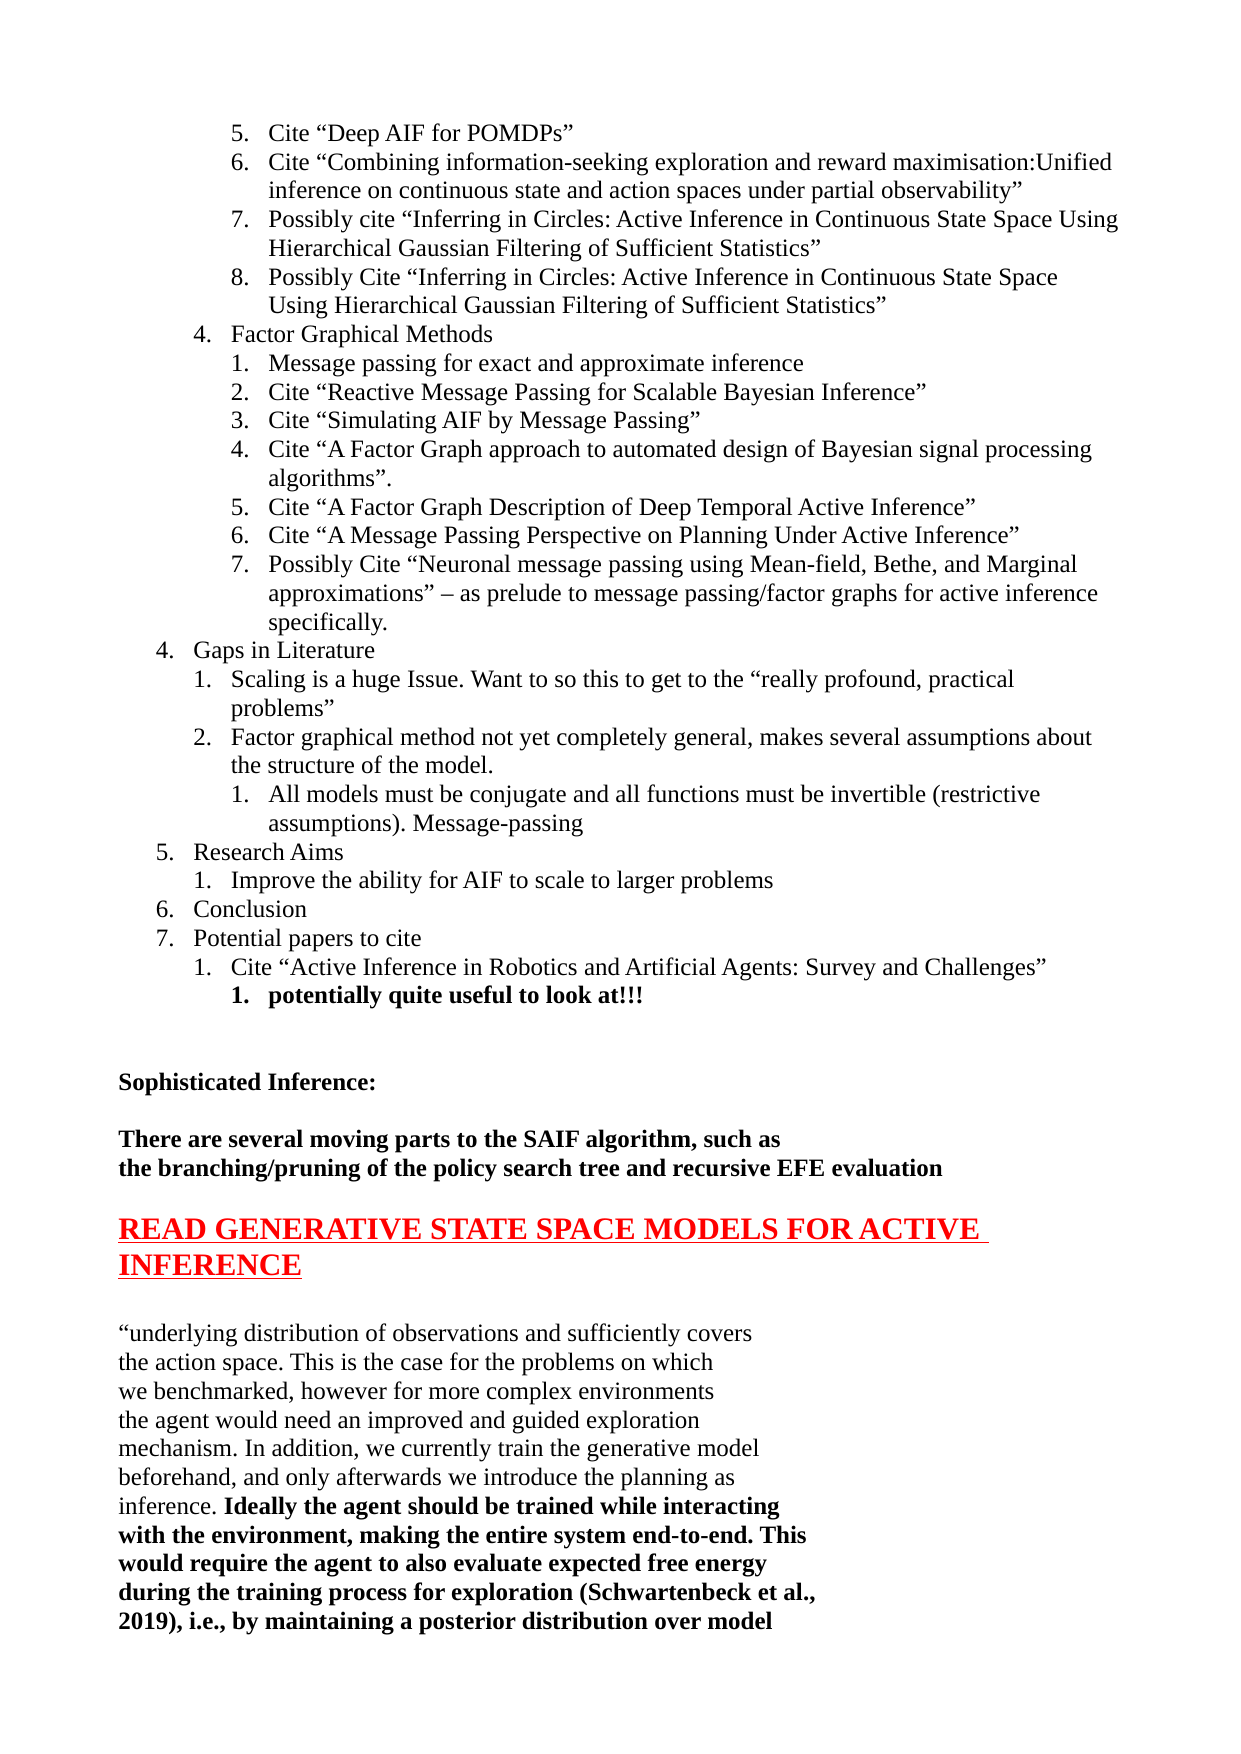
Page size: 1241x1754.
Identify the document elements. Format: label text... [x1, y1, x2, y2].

text inference. Ideally the agent should be trained while interacting [118, 1491, 1122, 1520]
list Cite “A Message Passing Perspective on Planning Under Active Inference” [231, 521, 1122, 549]
text There are several moving parts to the SAIF algorithm, such as [118, 1124, 1122, 1153]
list Factor graphical method not yet completely general, makes several assumptions about the structure of the model. [193, 722, 1122, 779]
text beforehand, and only afterwards we introduce the planning as [118, 1462, 1122, 1491]
list Message passing for exact and approximate inference [231, 348, 1122, 377]
list Possibly Cite “Neuronal message passing using Mean-field, Bethe, and Marginal approximations” – as prelude to message passing/factor graphs for active inference specifically. [231, 549, 1122, 636]
text would require the agent to also evaluate expected free energy [118, 1548, 1122, 1577]
text the branching/pruning of the policy search tree and recursive EFE evaluation [118, 1153, 1122, 1182]
text READ GENERATIVE STATE SPACE MODELS FOR ACTIVE INFERENCE [118, 1211, 1122, 1282]
list Conclusion [156, 894, 1122, 923]
text mechanism. In addition, we currently train the generative model [118, 1433, 1122, 1462]
text we benchmarked, however for more complex environments [118, 1376, 1122, 1405]
list Scaling is a huge Issue. Want to so this to get to the “really profound, practical problems” [193, 664, 1122, 722]
list Cite “Combining information-seeking exploration and reward maximisation:Unified inference on continuous state and action spaces under partial observability” [231, 147, 1122, 204]
list Cite “A Factor Graph Description of Deep Temporal Active Inference” [231, 492, 1122, 521]
list Cite “Simulating AIF by Message Passing” [231, 406, 1122, 434]
list Cite “Active Inference in Robotics and Artificial Agents: Survey and Challenges” [193, 952, 1122, 981]
text 2019), i.e., by maintaining a posterior distribution over model [118, 1606, 1122, 1635]
text with the environment, making the entire system end-to-end. This [118, 1520, 1122, 1548]
text during the training process for exploration (Schwartenbeck et al., [118, 1577, 1122, 1606]
text the agent would need an improved and guided exploration [118, 1405, 1122, 1433]
text the action space. This is the case for the problems on which [118, 1347, 1122, 1376]
list Potential papers to cite [156, 923, 1122, 952]
list potentially quite useful to look at!!! [231, 981, 1122, 1009]
list All models must be conjugate and all functions must be invertible (restrictive assumptions). Message-passing [231, 779, 1122, 837]
list Research Aims [156, 837, 1122, 866]
list Gaps in Literature [156, 636, 1122, 664]
list Cite “A Factor Graph approach to automated design of Bayesian signal processing algorithms”. [231, 434, 1122, 492]
list Possibly cite “Inferring in Circles: Active Inference in Continuous State Space Using Hierarchical Gaussian Filtering of Sufficient Statistics” [231, 204, 1122, 262]
list Factor Graphical Methods [193, 319, 1122, 348]
list Cite “Reactive Message Passing for Scalable Bayesian Inference” [231, 377, 1122, 406]
list Possibly Cite “Inferring in Circles: Active Inference in Continuous State Space Using Hierarchical Gaussian Filtering of Sufficient Statistics” [231, 262, 1122, 319]
text “underlying distribution of observations and sufficiently covers [118, 1318, 1122, 1347]
text Sophisticated Inference: [118, 1067, 1122, 1096]
list Cite “Deep AIF for POMDPs” [231, 118, 1122, 147]
list Improve the ability for AIF to scale to larger problems [193, 866, 1122, 894]
